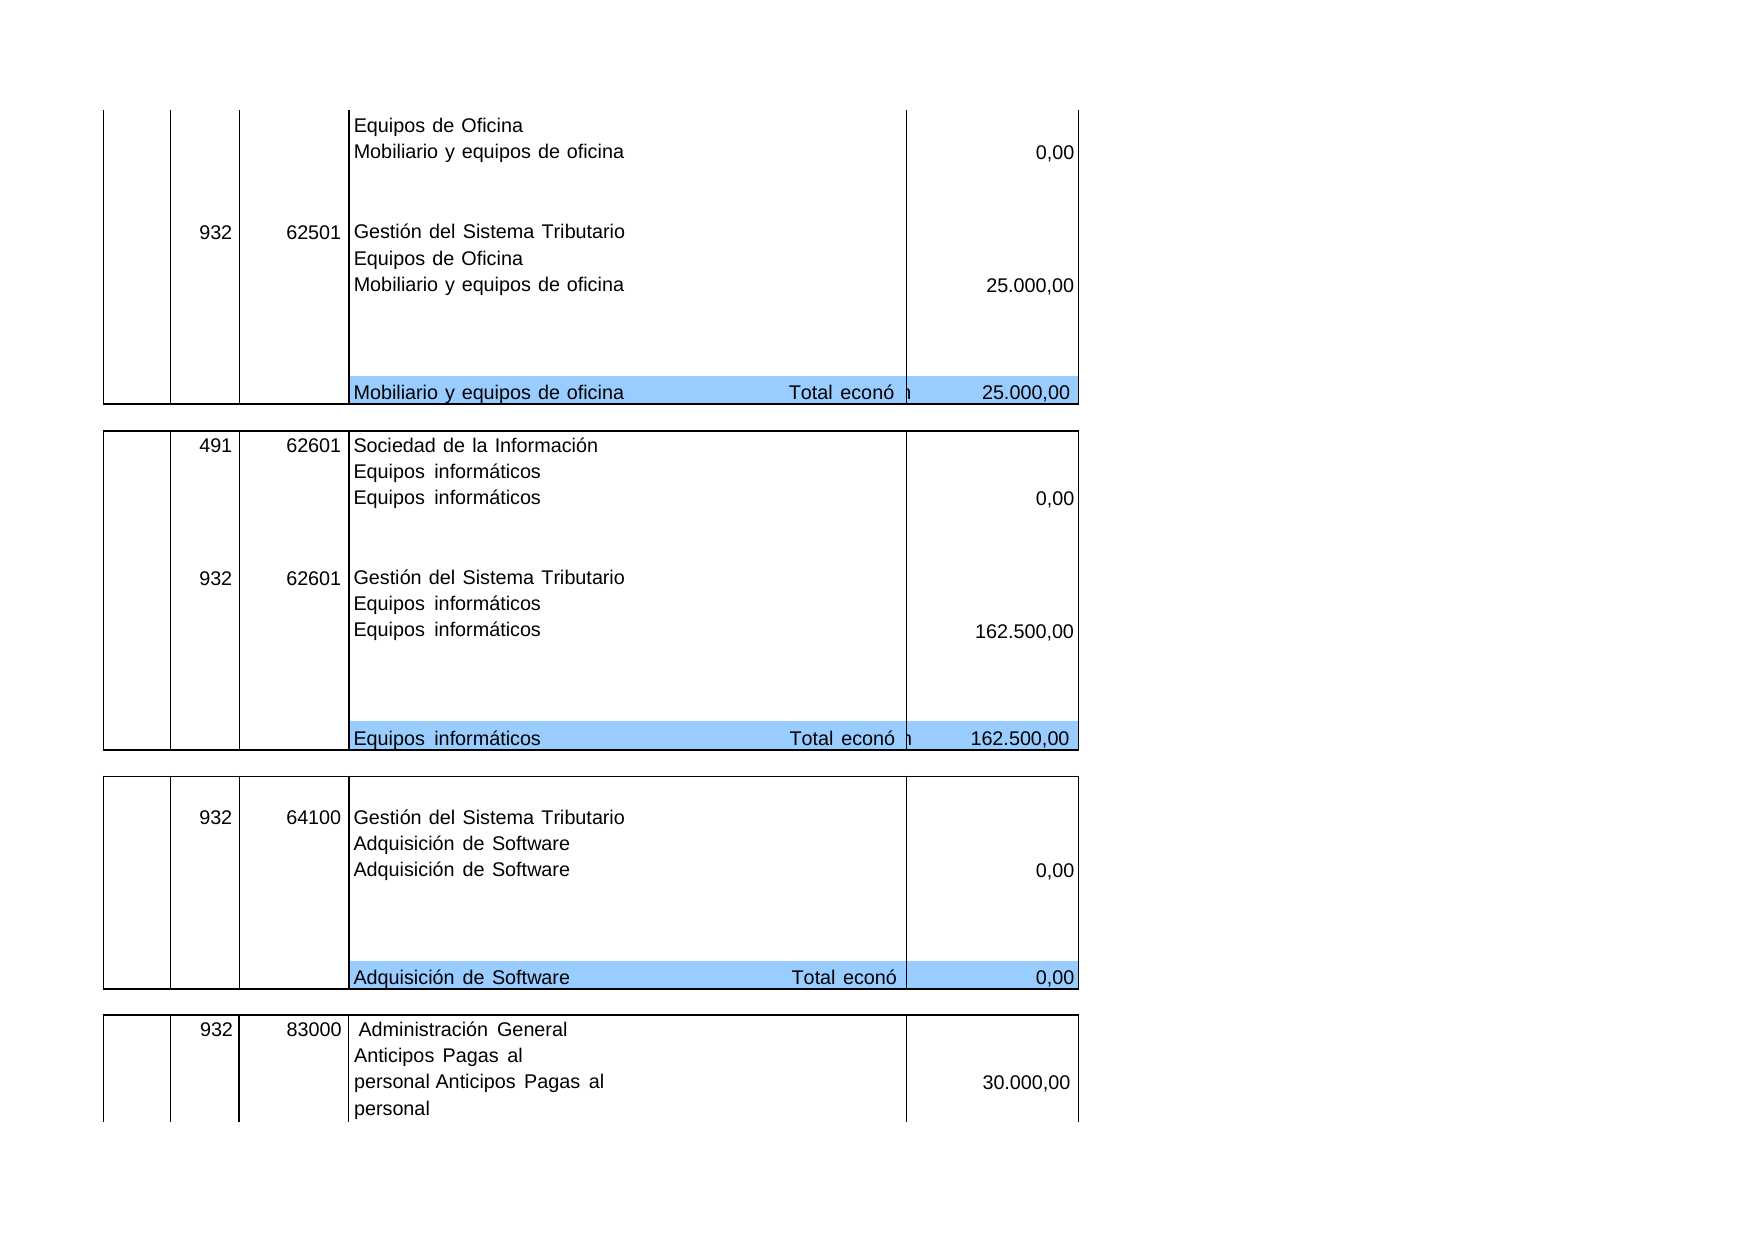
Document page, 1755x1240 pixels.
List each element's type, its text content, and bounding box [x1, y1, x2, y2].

table_cell m 162.500,00 [907, 721, 1078, 749]
table_header [104, 777, 170, 988]
table_header [104, 110, 170, 403]
table_header 0,00 25.000,00 [907, 110, 1078, 376]
table_header 62501 [240, 110, 348, 403]
table_header 932 [171, 777, 239, 988]
table_header [682, 777, 906, 961]
table_cell Mobiliario y equipos de oficina Total econó [350, 376, 906, 403]
table_header 62601 62601 [240, 432, 348, 749]
table_header Gestión del Sistema Tributario Adquisición de Software Adquisición de Software [350, 777, 682, 961]
table_cell Total econó [682, 961, 906, 988]
table_header [104, 432, 170, 749]
table_header Equipos de Oficina Mobiliario y equipos de oficina Gestión del Sistema Tributario Equipos de Oficina Mobiliario y equipos de oficina [350, 110, 906, 376]
table_header 64100 [240, 777, 348, 988]
table_cell m 25.000,00 [907, 376, 1078, 403]
table_header 0,00 [907, 777, 1078, 961]
table_header 0,00 162.500,00 [907, 432, 1078, 721]
table_cell 0,00 [907, 961, 1078, 988]
table_header 491 932 [171, 432, 239, 749]
table_cell Adquisición de Software [350, 961, 682, 988]
table_header 932 [171, 110, 239, 403]
table_cell Equipos informáticos Total econó [350, 721, 906, 749]
table_header Sociedad de la Información Equipos informáticos Equipos informáticos Gestión del Sistema Tributario Equipos informáticos Equipos informáticos [350, 432, 906, 721]
